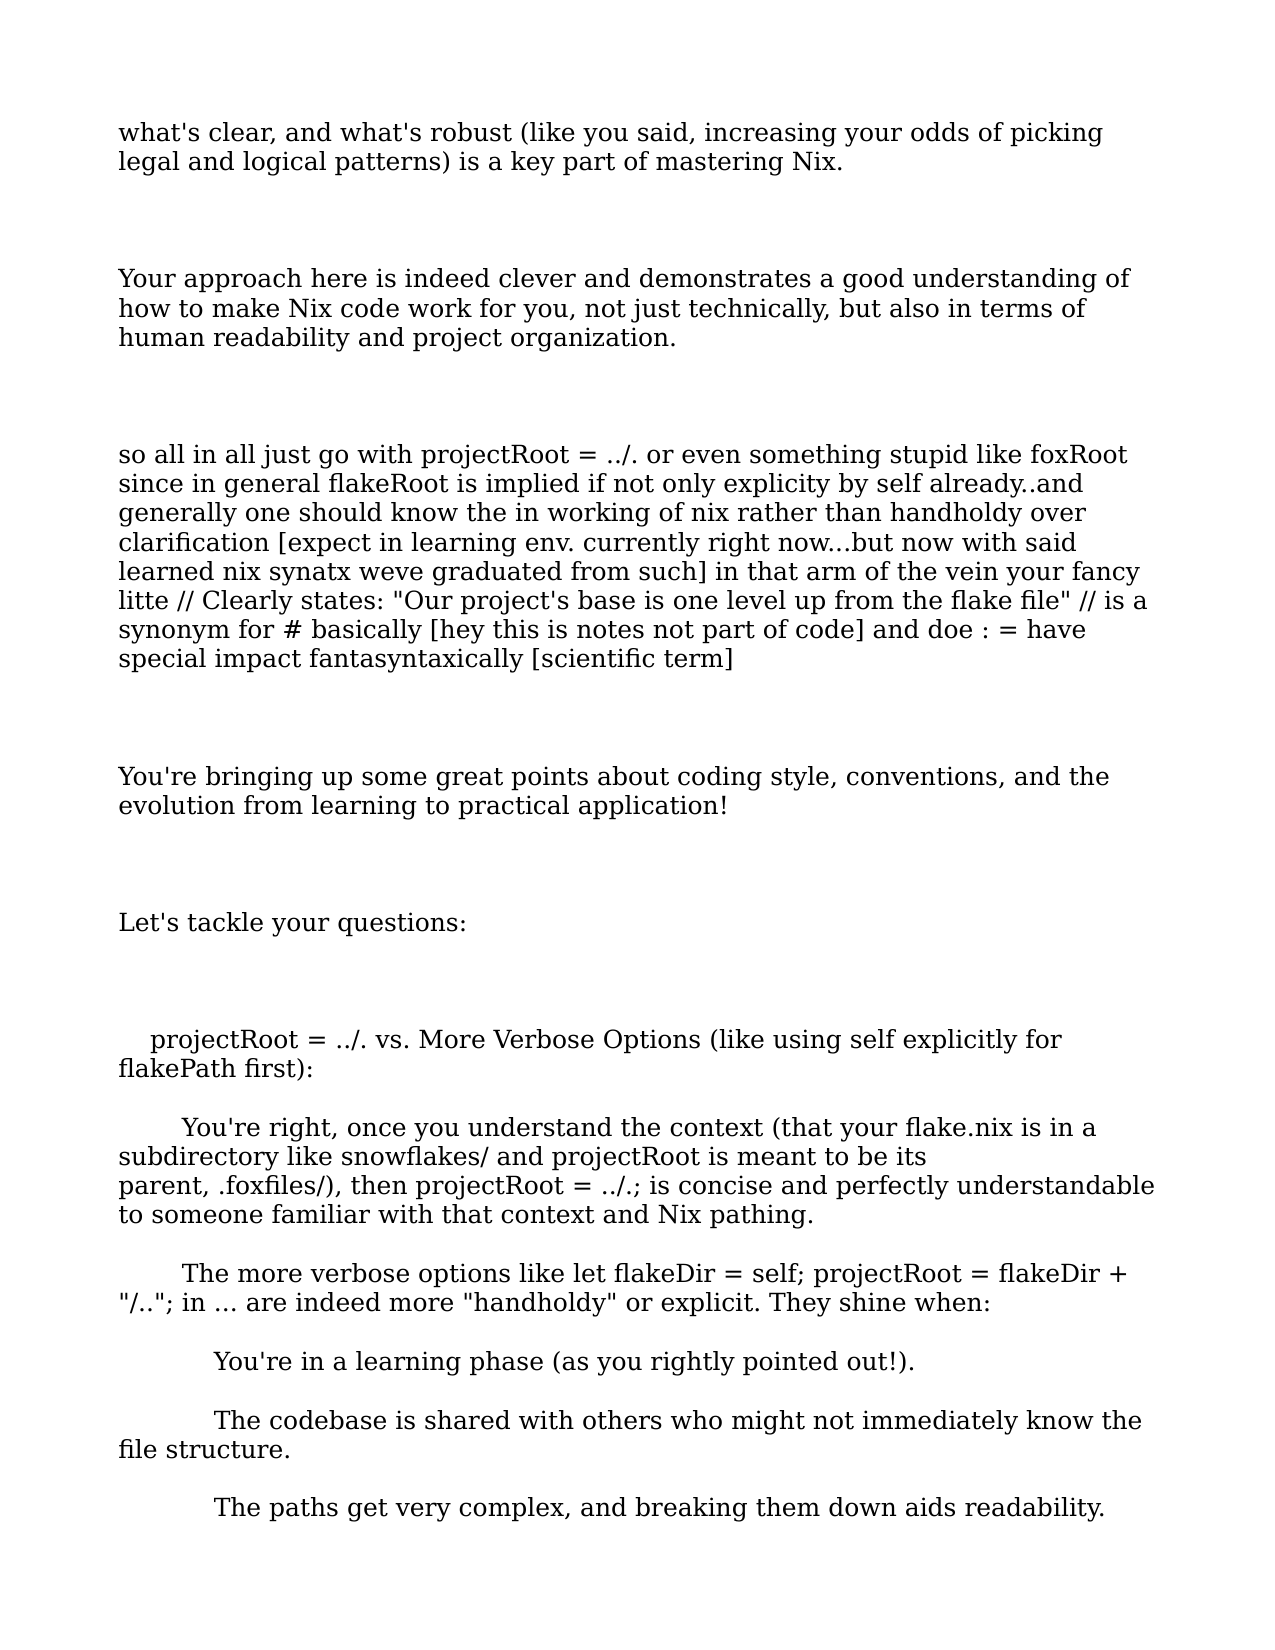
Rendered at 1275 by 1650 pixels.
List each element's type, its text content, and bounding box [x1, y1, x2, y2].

text Let's tackle your questions: [118, 908, 1157, 937]
text You're in a learning phase (as you rightly pointed out!). [118, 1347, 1157, 1376]
text The more verbose options like let flakeDir = self; projectRoot = flakeDir + "/.."; in ... are indeed more "handholdy" or explicit. They shine when: [118, 1259, 1157, 1318]
text The codebase is shared with others who might not immediately know the file structure. [118, 1406, 1157, 1464]
text so all in all just go with projectRoot = ../. or even something stupid like foxRoot since in general flakeRoot is implied if not only explicity by self already..and generally one should know the in working of nix rather than handholdy over clarification [expect in learning env. currently right now...but now with said learned nix synatx weve graduated from such] in that arm of the vein your fancy litte // Clearly states: "Our project's base is one level up from the flake file" // is a synonym for # basically [hey this is notes not part of code] and doe : = have special impact fantasyntaxically [scientific term] [118, 440, 1157, 673]
text Your approach here is indeed clever and demonstrates a good understanding of how to make Nix code work for you, not just technically, but also in terms of human readability and project organization. [118, 264, 1157, 352]
text You're bringing up some great points about coding style, conventions, and the evolution from learning to practical application! [118, 762, 1157, 820]
text what's clear, and what's robust (like you said, increasing your odds of picking legal and logical patterns) is a key part of mastering Nix. [118, 118, 1157, 176]
text You're right, once you understand the context (that your flake.nix is in a subdirectory like snowflakes/ and projectRoot is meant to be its parent, .foxfiles/), then projectRoot = ../.; is concise and perfectly understandable to someone familiar with that context and Nix pathing. [118, 1113, 1157, 1230]
text projectRoot = ../. vs. More Verbose Options (like using self explicitly for flakePath first): [118, 1025, 1157, 1084]
text The paths get very complex, and breaking them down aids readability. [118, 1494, 1157, 1523]
